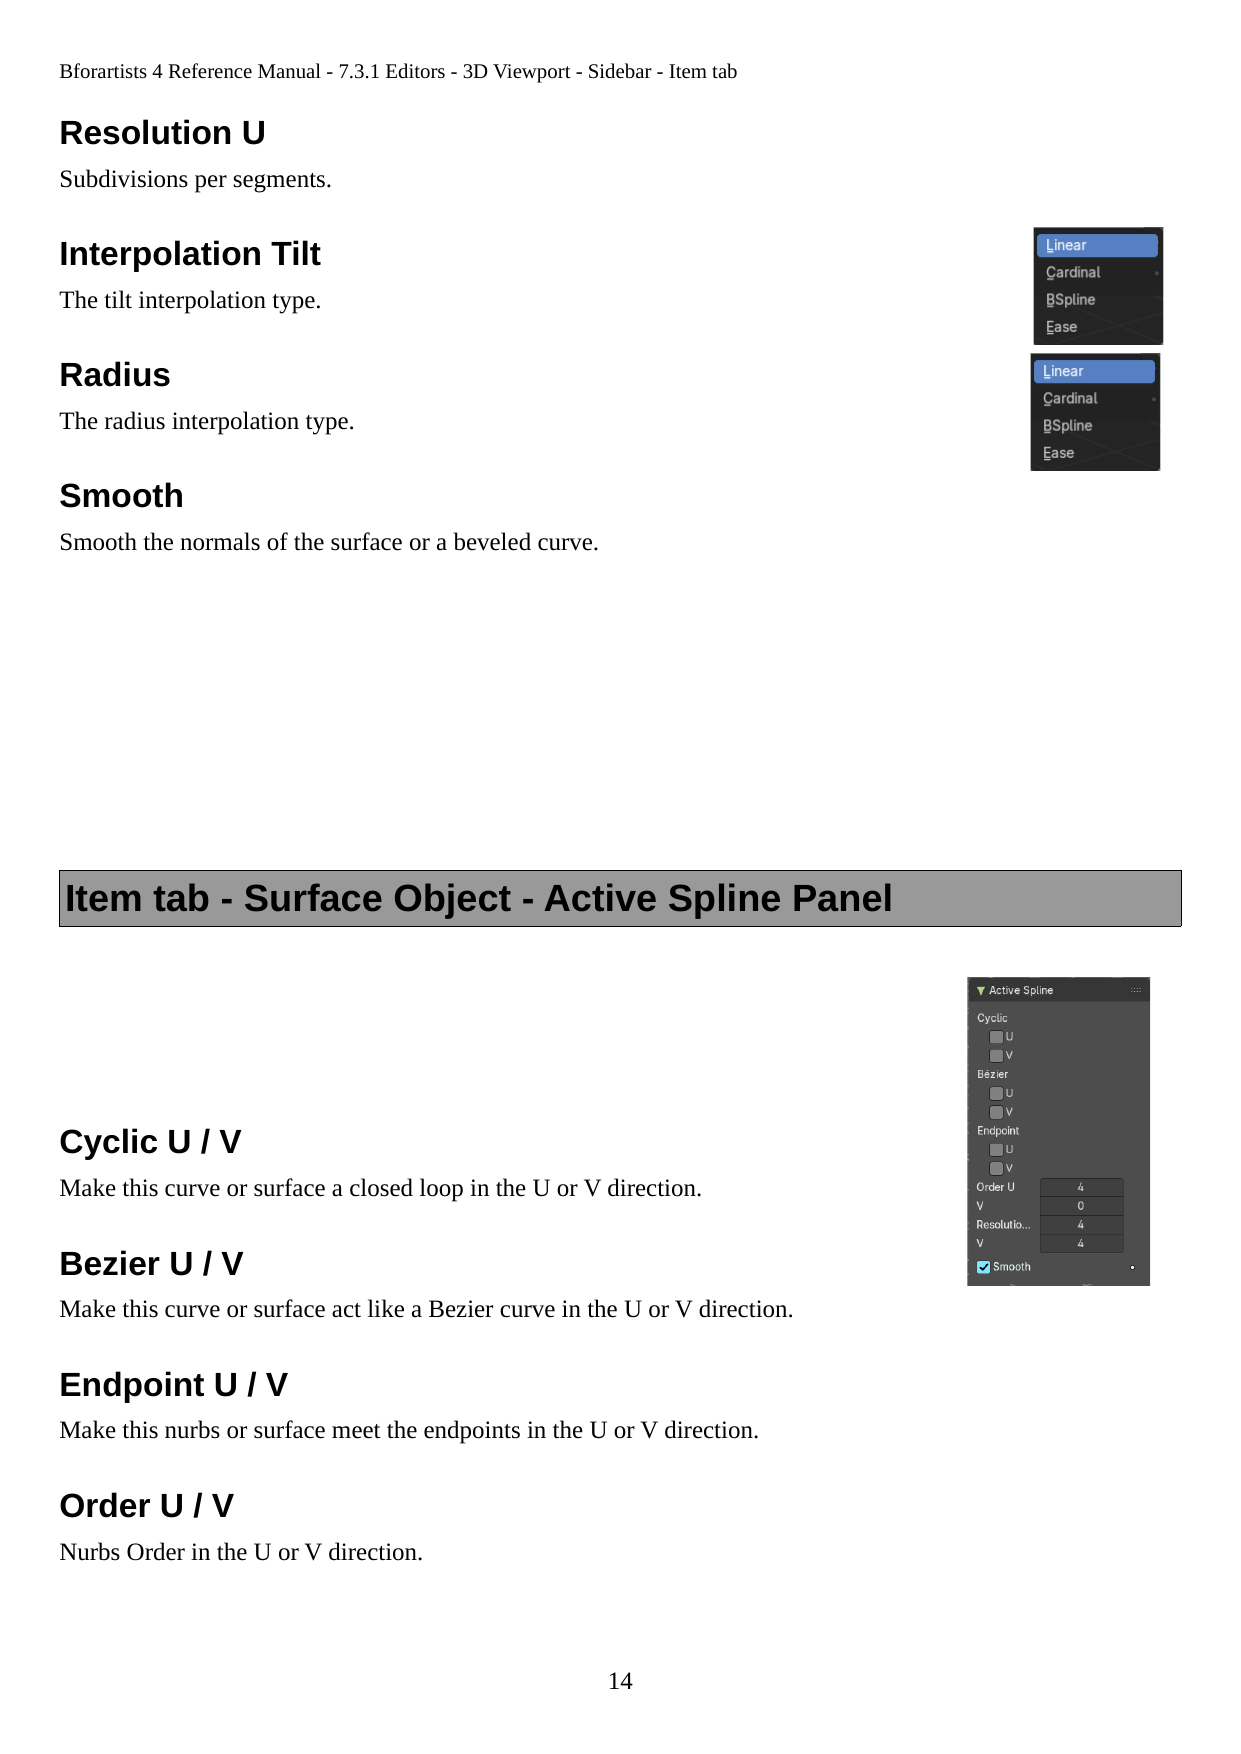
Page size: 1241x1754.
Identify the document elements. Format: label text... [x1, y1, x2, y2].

subtitle Interpolation Tilt [59, 234, 1033, 272]
subtitle Bezier U / V [59, 1243, 967, 1282]
subtitle [1151, 1122, 1181, 1161]
text Make this curve or surface act like a Bezier curve in the U or V direction. [59, 1294, 1181, 1323]
subtitle [1164, 234, 1181, 272]
subtitle Smooth [59, 476, 1181, 514]
subtitle Resolution U [59, 113, 1181, 151]
subtitle Order U / V [59, 1486, 1181, 1524]
subtitle Endpoint U / V [59, 1364, 1181, 1403]
text Make this nurbs or surface meet the endpoints in the U or V direction. [59, 1416, 1181, 1444]
text The tilt interpolation type. [59, 285, 1033, 313]
picture [1033, 227, 1164, 345]
subtitle Radius [59, 355, 1030, 393]
subtitle [1151, 1243, 1181, 1282]
picture [967, 977, 1151, 1286]
text Nurbs Order in the U or V direction. [59, 1537, 1181, 1565]
subtitle Cyclic U / V [59, 1122, 967, 1161]
text Subdivisions per segments. [59, 164, 1181, 192]
text Make this curve or surface a closed loop in the U or V direction. [59, 1173, 967, 1202]
text Smooth the normals of the surface or a beveled curve. [59, 527, 1181, 556]
text The radius interpolation type. [59, 406, 1030, 434]
table_header Item tab - Surface Object - Active Spline Panel [60, 871, 1181, 926]
picture [1030, 353, 1161, 471]
subtitle [1161, 355, 1181, 393]
